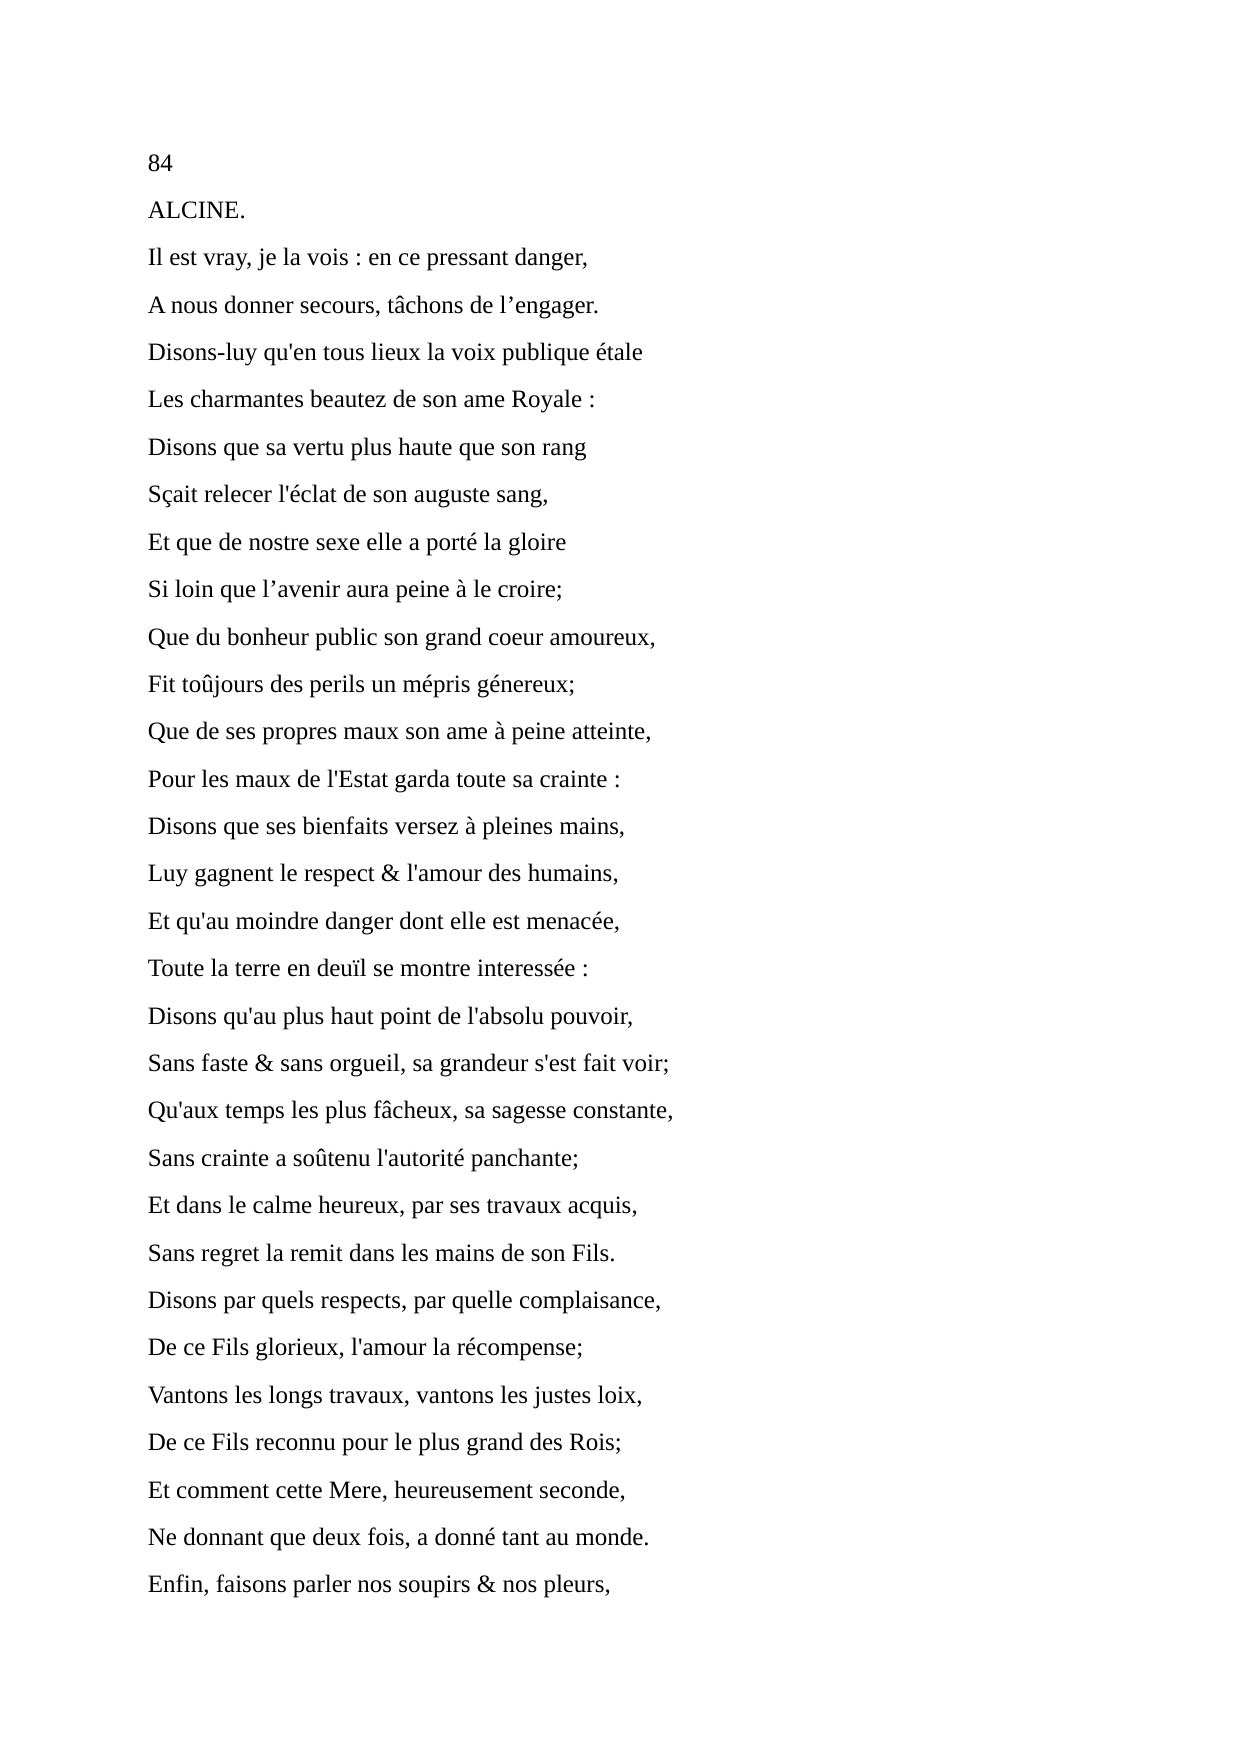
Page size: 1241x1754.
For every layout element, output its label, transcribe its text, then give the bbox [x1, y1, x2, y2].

text Disons que sa vertu plus haute que son rang [148, 432, 1093, 461]
text Fit toûjours des perils un mépris génereux; [148, 669, 1093, 698]
text ALCINE. [148, 195, 1093, 224]
text Et qu'au moindre danger dont elle est menacée, [148, 906, 1093, 935]
text Et que de nostre sexe elle a porté la gloire [148, 527, 1093, 556]
text Vantons les longs travaux, vantons les justes loix, [148, 1380, 1093, 1409]
text Les charmantes beautez de son ame Royale : [148, 384, 1093, 413]
text A nous donner secours, tâchons de l’engager. [148, 290, 1093, 318]
text Sans faste & sans orgueil, sa grandeur s'est fait voir; [148, 1048, 1093, 1077]
text Si loin que l’avenir aura peine à le croire; [148, 574, 1093, 603]
text Pour les maux de l'Estat garda toute sa crainte : [148, 764, 1093, 792]
text Disons que ses bienfaits versez à pleines mains, [148, 811, 1093, 840]
text Sans regret la remit dans les mains de son Fils. [148, 1238, 1093, 1266]
text Et comment cette Mere, heureusement seconde, [148, 1475, 1093, 1503]
text De ce Fils reconnu pour le plus grand des Rois; [148, 1427, 1093, 1456]
text Et dans le calme heureux, par ses travaux acquis, [148, 1190, 1093, 1219]
text 84 [148, 148, 1093, 176]
text Qu'aux temps les plus fâcheux, sa sagesse constante, [148, 1096, 1093, 1124]
text Que du bonheur public son grand coeur amoureux, [148, 622, 1093, 650]
text Disons-luy qu'en tous lieux la voix publique étale [148, 337, 1093, 366]
text Sans crainte a soûtenu l'autorité panchante; [148, 1143, 1093, 1172]
text De ce Fils glorieux, l'amour la récompense; [148, 1332, 1093, 1361]
text Que de ses propres maux son ame à peine atteinte, [148, 716, 1093, 745]
text Ne donnant que deux fois, a donné tant au monde. [148, 1522, 1093, 1551]
text Sçait relecer l'éclat de son auguste sang, [148, 479, 1093, 508]
text Enfin, faisons parler nos soupirs & nos pleurs, [148, 1569, 1093, 1598]
text Toute la terre en deuïl se montre interessée : [148, 953, 1093, 982]
text Il est vray, je la vois : en ce pressant danger, [148, 242, 1093, 271]
text Disons par quels respects, par quelle complaisance, [148, 1285, 1093, 1314]
text Disons qu'au plus haut point de l'absolu pouvoir, [148, 1001, 1093, 1029]
text Luy gagnent le respect & l'amour des humains, [148, 858, 1093, 887]
